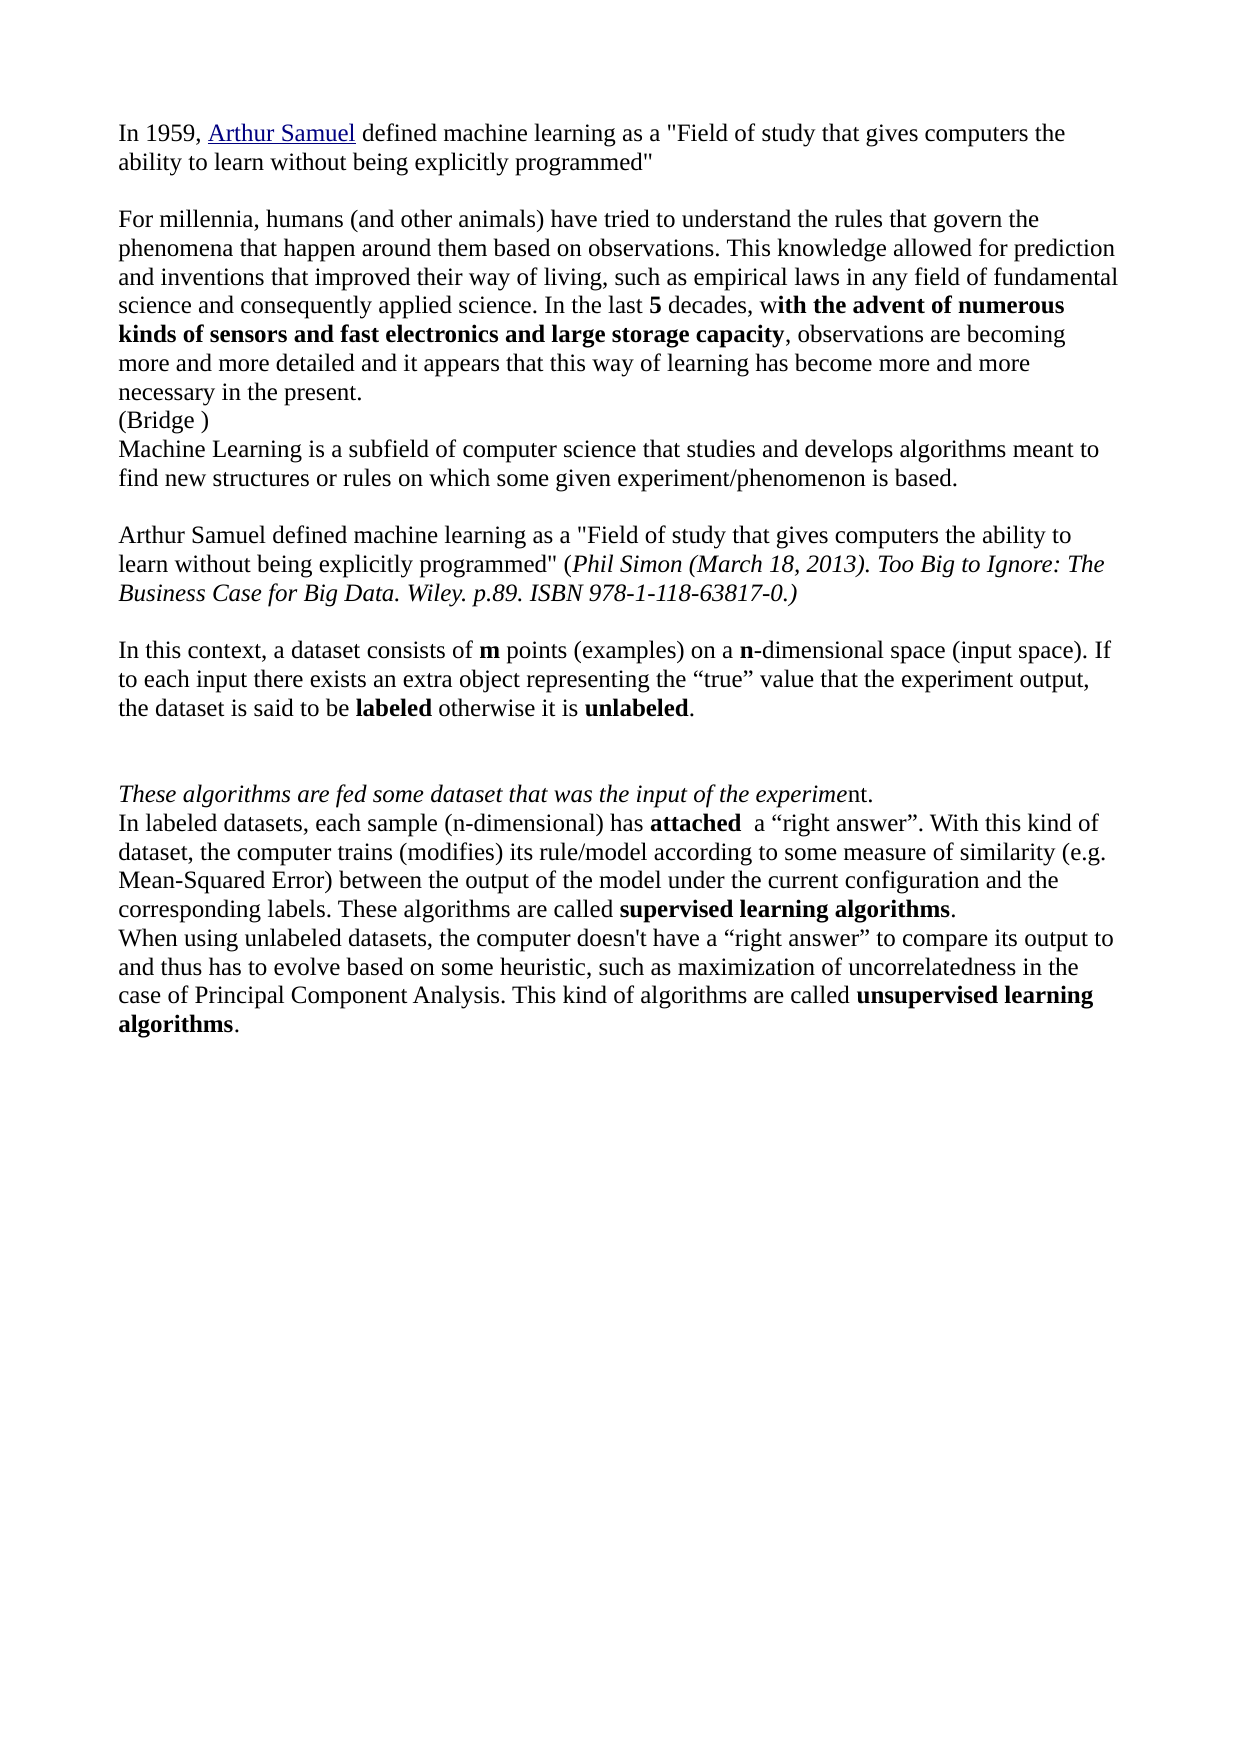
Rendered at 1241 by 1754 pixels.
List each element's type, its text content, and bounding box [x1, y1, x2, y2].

text In 1959, Arthur Samuel defined machine learning as a "Field of study that gives computers the ability to learn without being explicitly programmed" [118, 118, 1122, 176]
text In this context, a dataset consists of m points (examples) on a n-dimensional space (input space). If to each input there exists an extra object representing the “true” value that the experiment output, the dataset is said to be labeled otherwise it is unlabeled. [118, 636, 1122, 722]
text (Bridge ) [118, 406, 1122, 434]
text Arthur Samuel defined machine learning as a "Field of study that gives computers the ability to learn without being explicitly programmed" (Phil Simon (March 18, 2013). Too Big to Ignore: The Business Case for Big Data. Wiley. p.89. ISBN 978-1-118-63817-0.) [118, 521, 1122, 607]
text For millennia, humans (and other animals) have tried to understand the rules that govern the phenomena that happen around them based on observations. This knowledge allowed for prediction and inventions that improved their way of living, such as empirical laws in any field of fundamental science and consequently applied science. In the last 5 decades, with the advent of numerous kinds of sensors and fast electronics and large storage capacity, observations are becoming more and more detailed and it appears that this way of learning has become more and more necessary in the present. [118, 204, 1122, 406]
text These algorithms are fed some dataset that was the input of the experiment. [118, 779, 1122, 808]
text Machine Learning is a subfield of computer science that studies and develops algorithms meant to find new structures or rules on which some given experiment/phenomenon is based. [118, 434, 1122, 492]
text When using unlabeled datasets, the computer doesn't have a “right answer” to compare its output to and thus has to evolve based on some heuristic, such as maximization of uncorrelatedness in the case of Principal Component Analysis. This kind of algorithms are called unsupervised learning algorithms. [118, 923, 1122, 1038]
text In labeled datasets, each sample (n-dimensional) has attached a “right answer”. With this kind of dataset, the computer trains (modifies) its rule/model according to some measure of similarity (e.g. Mean-Squared Error) between the output of the model under the current configuration and the corresponding labels. These algorithms are called supervised learning algorithms. [118, 808, 1122, 923]
